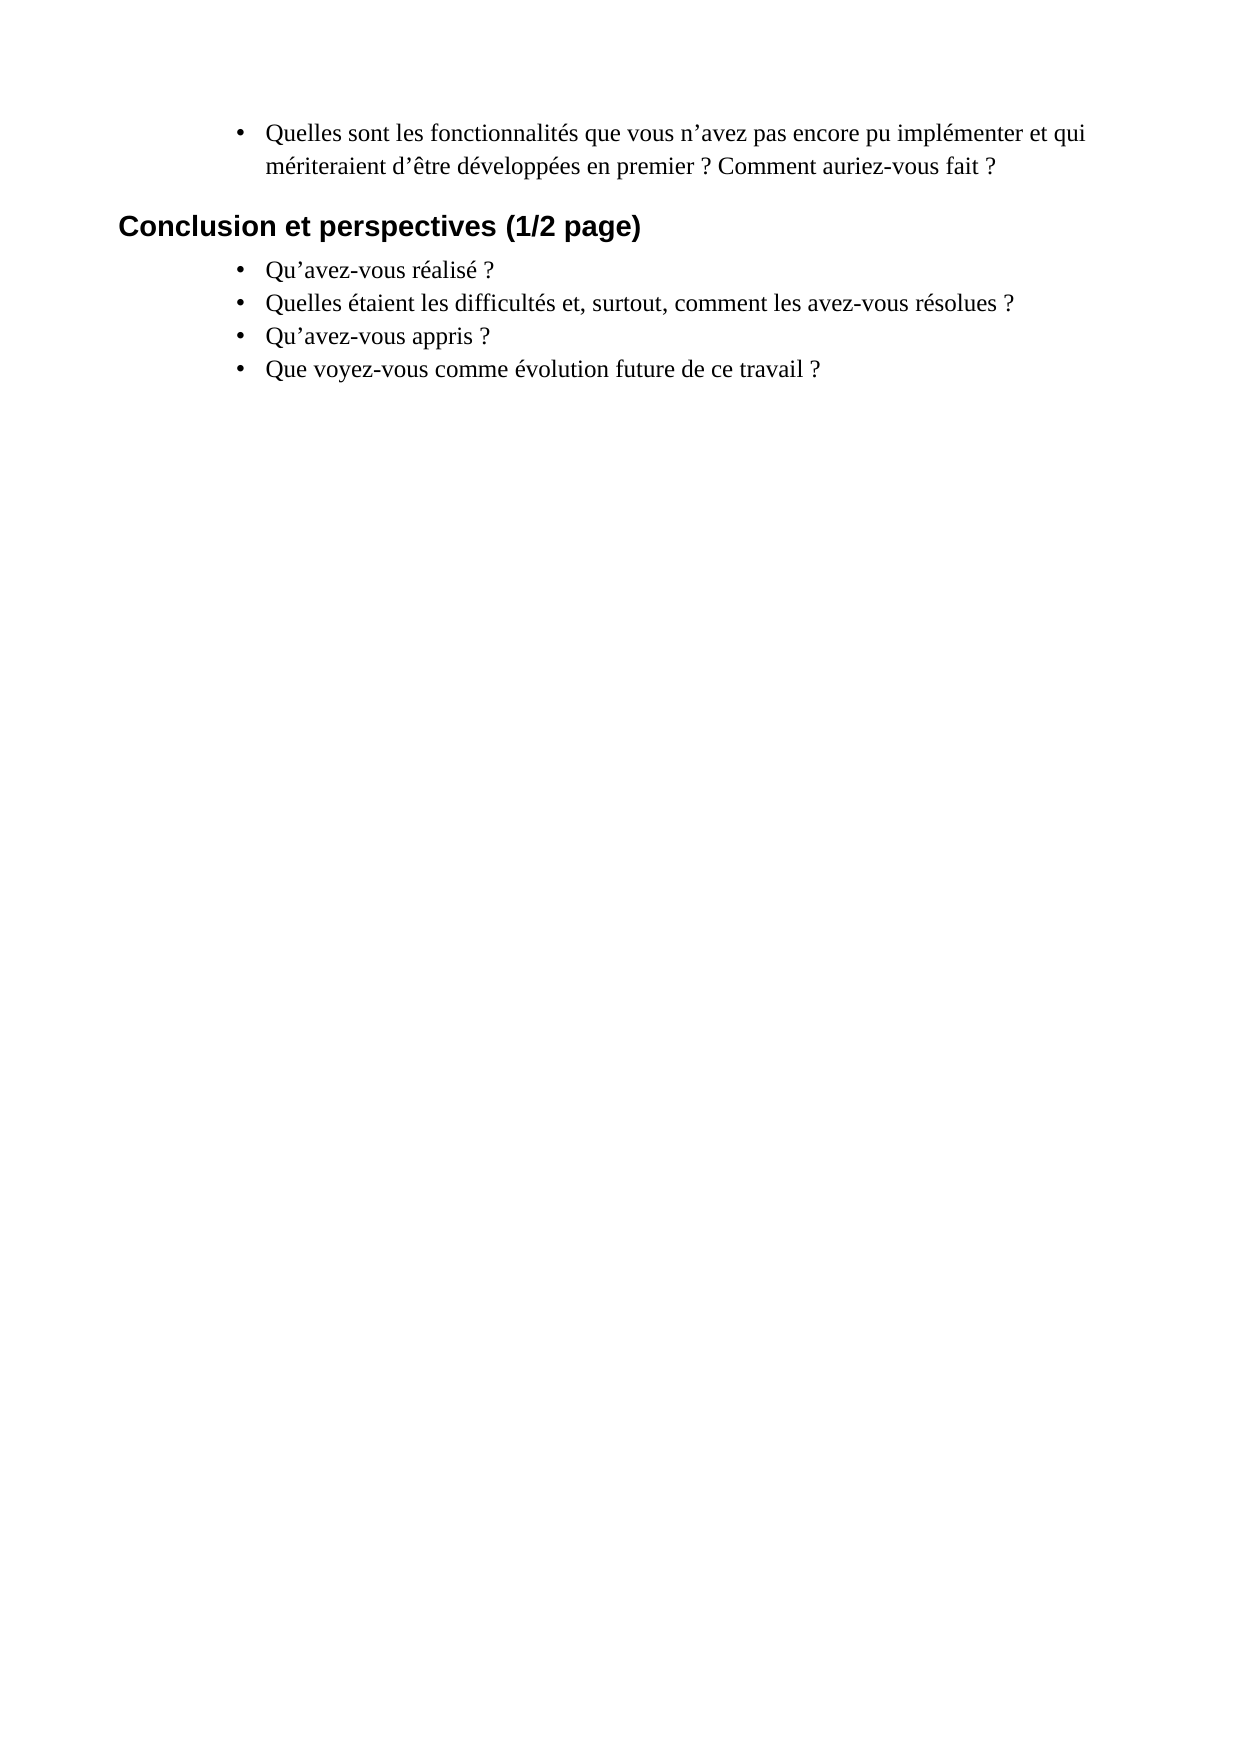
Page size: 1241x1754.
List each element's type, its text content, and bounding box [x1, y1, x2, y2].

subtitle Conclusion et perspectives (1/2 page) [118, 209, 1122, 243]
list Que voyez-vous comme évolution future de ce travail ? [236, 354, 1122, 383]
list Qu’avez-vous appris ? [236, 321, 1122, 350]
list Qu’avez-vous réalisé ? [236, 255, 1122, 284]
list Quelles étaient les difficultés et, surtout, comment les avez-vous résolues ? [236, 288, 1122, 317]
list Quelles sont les fonctionnalités que vous n’avez pas encore pu implémenter et qui mériteraient d’être développées en premier ? Comment auriez-vous fait ? [236, 118, 1122, 180]
